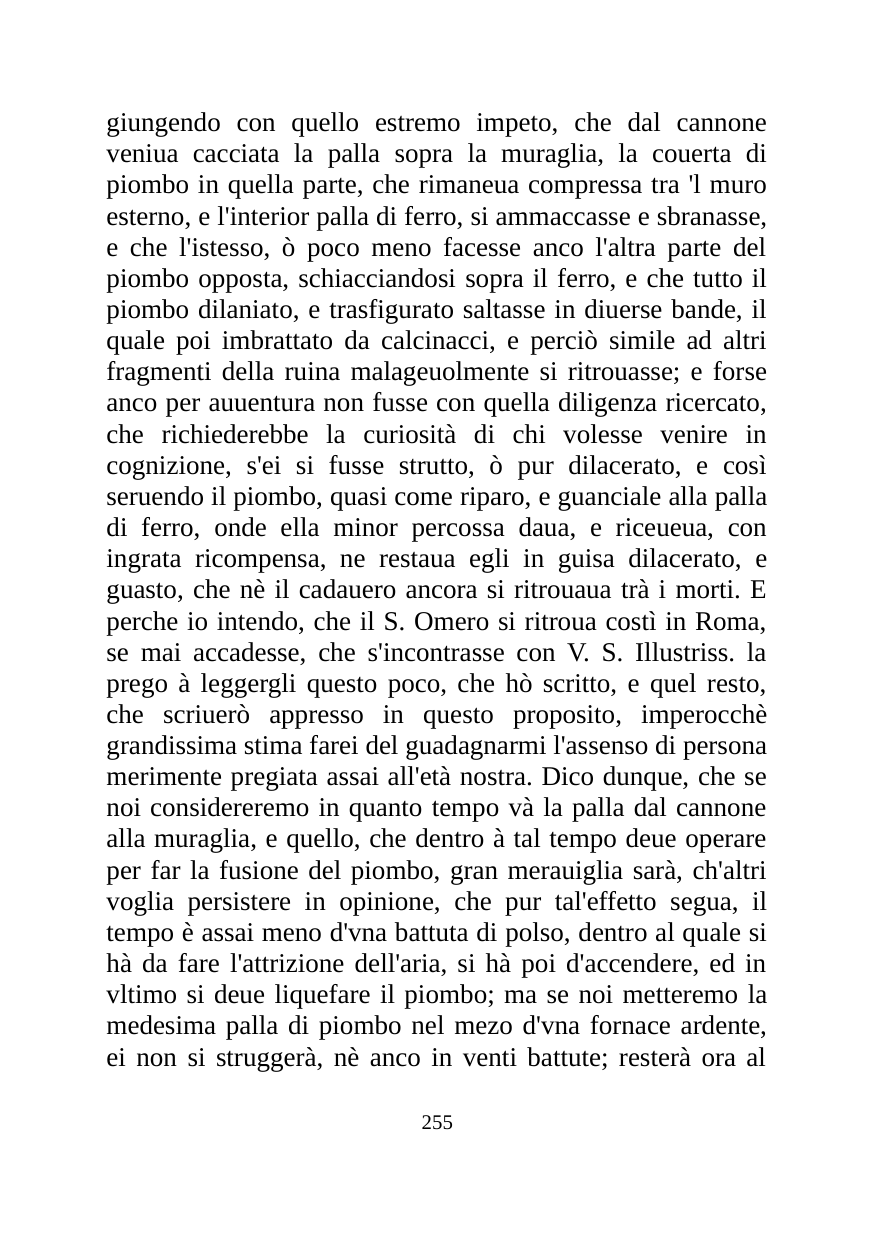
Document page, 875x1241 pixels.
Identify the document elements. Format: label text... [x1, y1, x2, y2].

text giungendo con quello estremo impeto, che dal cannone veniua cacciata la palla sopra la muraglia, la couerta di piombo in quella parte, che rimaneua compressa tra 'l muro esterno, e l'interior palla di ferro, si ammaccasse e sbranasse, e che l'istesso, ò poco meno facesse anco l'altra parte del piombo opposta, schiacciandosi sopra il ferro, e che tutto il piombo dilaniato, e trasfigurato saltasse in diuerse bande, il quale poi imbrattato da calcinacci, e perciò simile ad altri fragmenti della ruina malageuolmente si ritrouasse; e forse anco per auuentura non fusse con quella diligenza ricercato, che richiederebbe la curiosità di chi volesse venire in cognizione, s'ei si fusse strutto, ò pur dilacerato, e così seruendo il piombo, quasi come riparo, e guanciale alla palla di ferro, onde ella minor percossa daua, e riceueua, con ingrata ricompensa, ne restaua egli in guisa dilacerato, e guasto, che nè il cadauero ancora si ritrouaua trà i morti. E perche io intendo, che il S. Omero si ritroua costì in Roma, se mai accadesse, che s'incontrasse con V. S. Illustriss. la prego à leggergli questo poco, che hò scritto, e quel resto, che scriuerò appresso in questo proposito, imperocchè grandissima stima farei del guadagnarmi l'assenso di persona merimente pregiata assai all'età nostra. Dico dunque, che se noi considereremo in quanto tempo và la palla dal cannone alla muraglia, e quello, che dentro à tal tempo deue operare per far la fusione del piombo, gran merauiglia sarà, ch'altri voglia persistere in opinione, che pur tal'effetto segua, il tempo è assai meno d'vna battuta di polso, dentro al quale si hà da fare l'attrizione dell'aria, si hà poi d'accendere, ed in vltimo si deue liquefare il piombo; ma se noi metteremo la medesima palla di piombo nel mezo d'vna fornace ardente, ei non si struggerà, nè anco in venti battute; resterà ora al [106, 106, 768, 1072]
